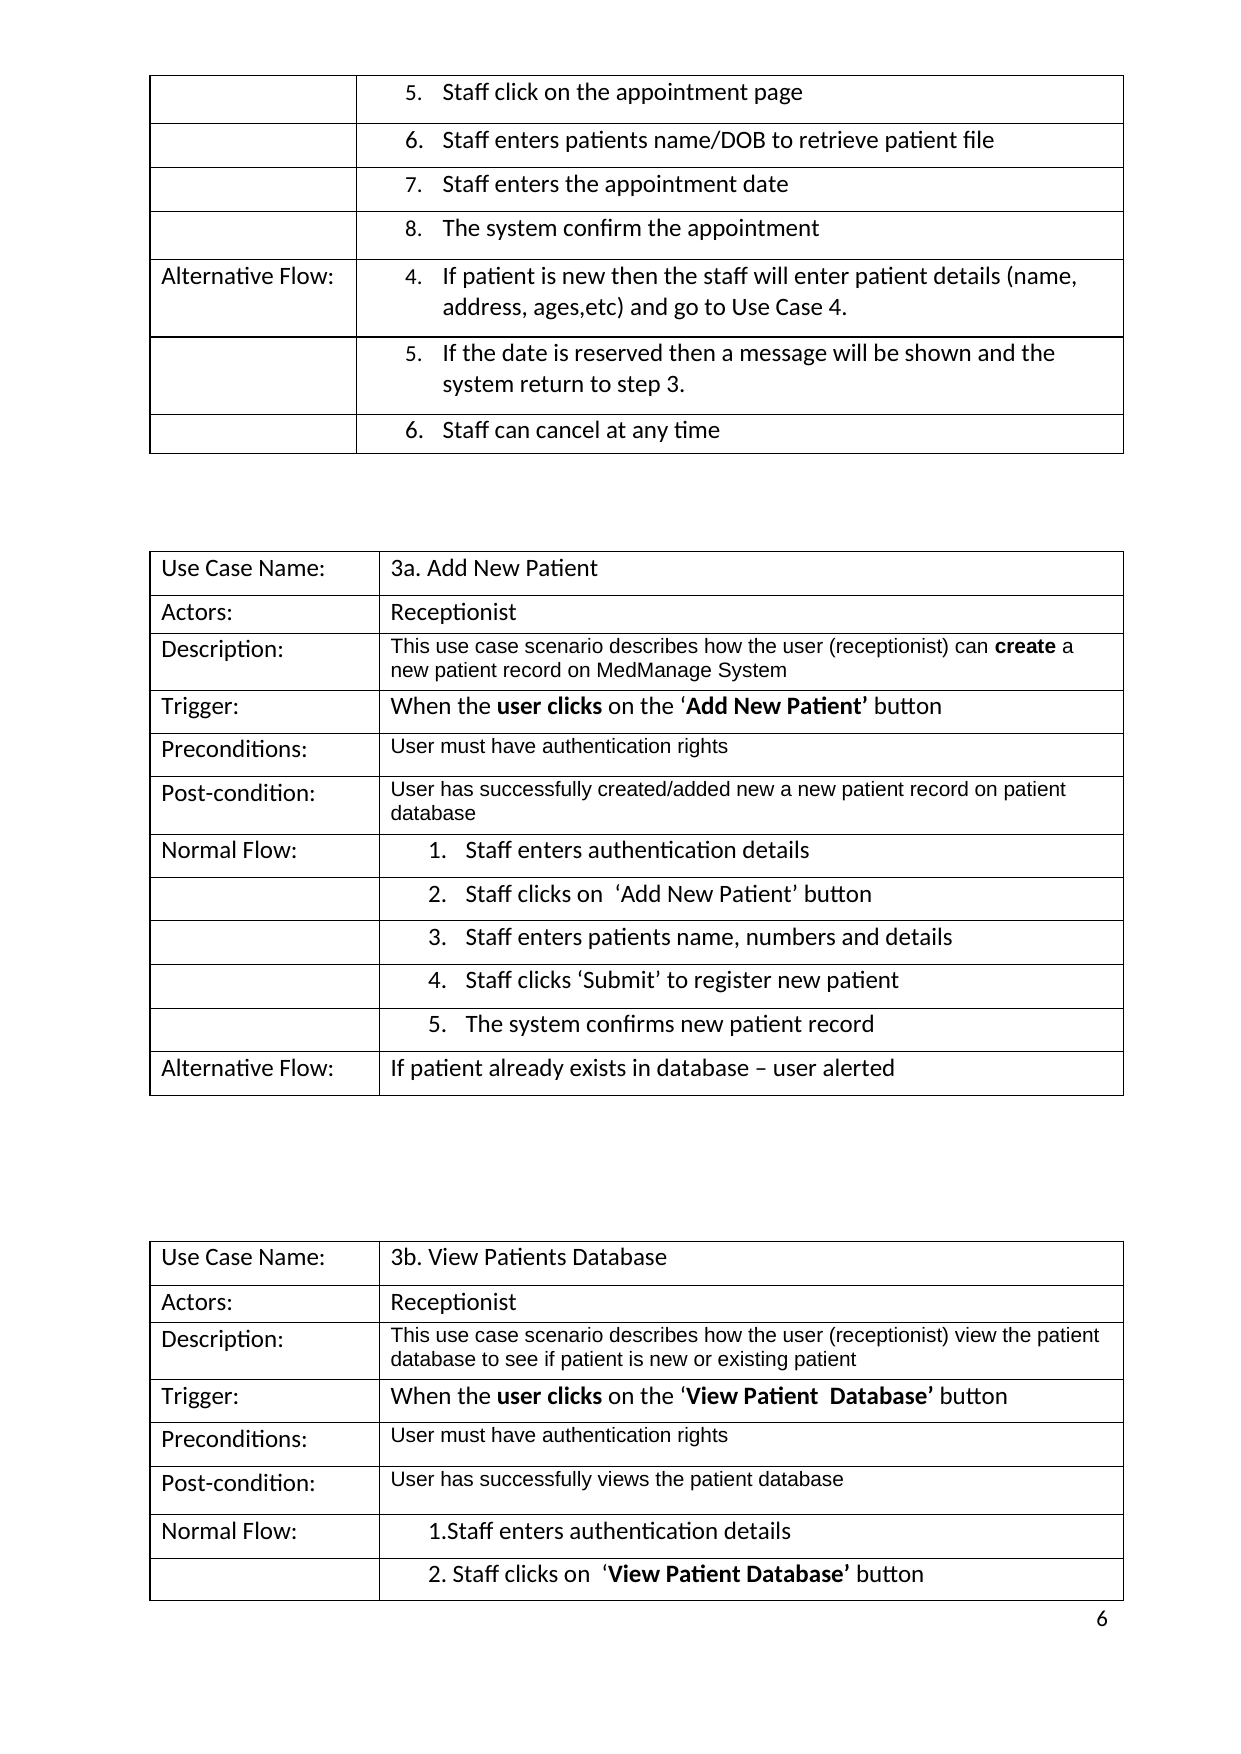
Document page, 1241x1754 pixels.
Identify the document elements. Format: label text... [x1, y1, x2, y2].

table_cell If the date is reserved then a message will be shown and the system return to step 3. [357, 338, 1123, 414]
table_cell Preconditions: [151, 1423, 379, 1466]
table_cell Post-condition: [151, 777, 379, 834]
table_cell [151, 965, 379, 1007]
table_cell The system confirms new patient record [380, 1009, 1123, 1051]
table_cell User has successfully views the patient database [380, 1467, 1123, 1514]
table_cell Receptionist [380, 1286, 1123, 1322]
table_cell [151, 212, 356, 259]
table_cell Staff enters authentication details [380, 835, 1123, 877]
table_cell This use case scenario describes how the user (receptionist) view the patient database to see if patient is new or existing patient [380, 1323, 1123, 1379]
table_cell Description: [151, 634, 379, 689]
table_cell [151, 1559, 379, 1600]
table_cell [151, 415, 356, 453]
table_cell 2. Staff clicks on ‘View Patient Database’ button [380, 1559, 1123, 1600]
table_cell Staff clicks ‘Submit’ to register new patient [380, 965, 1123, 1007]
table_cell Post-condition: [151, 1467, 379, 1514]
table_cell User has successfully created/added new a new patient record on patient database [380, 777, 1123, 834]
table_cell Preconditions: [151, 734, 379, 776]
table_cell The system confirm the appointment [357, 212, 1123, 259]
table_cell Staff clicks on ‘Add New Patient’ button [380, 878, 1123, 920]
table_cell Staff click on the appointment page [357, 76, 1123, 123]
table_header Use Case Name: [151, 552, 379, 595]
table_cell [151, 338, 356, 414]
table_cell [151, 1009, 379, 1051]
table_cell If patient already exists in database – user alerted [380, 1052, 1123, 1094]
table_cell This use case scenario describes how the user (receptionist) can create a new patient record on MedManage System [380, 634, 1123, 689]
table_cell [151, 168, 356, 211]
table_cell [151, 878, 379, 920]
table_cell Actors: [151, 1286, 379, 1322]
table_cell Actors: [151, 596, 379, 632]
table_cell [151, 76, 356, 123]
table_cell Alternative Flow: [151, 260, 356, 336]
table_cell When the user clicks on the ‘View Patient Database’ button [380, 1380, 1123, 1422]
table_cell [151, 921, 379, 963]
table_cell Trigger: [151, 1380, 379, 1422]
table_cell User must have authentication rights [380, 734, 1123, 776]
table_cell Alternative Flow: [151, 1052, 379, 1094]
table_cell Staff can cancel at any time [357, 415, 1123, 453]
table_cell Description: [151, 1323, 379, 1379]
table_cell If patient is new then the staff will enter patient details (name, address, ages,etc) and go to Use Case 4. [357, 260, 1123, 336]
table_cell Trigger: [151, 691, 379, 732]
table_cell 1.Staff enters authentication details [380, 1515, 1123, 1557]
table_cell Normal Flow: [151, 1515, 379, 1557]
table_header 3a. Add New Patient [380, 552, 1123, 595]
table_header 3b. View Patients Database [380, 1242, 1123, 1285]
table_cell When the user clicks on the ‘Add New Patient’ button [380, 691, 1123, 732]
table_cell Staff enters patients name/DOB to retrieve patient file [357, 124, 1123, 167]
table_cell Normal Flow: [151, 835, 379, 877]
table_cell Staff enters the appointment date [357, 168, 1123, 211]
table_cell Receptionist [380, 596, 1123, 632]
table_cell Staff enters patients name, numbers and details [380, 921, 1123, 963]
table_header Use Case Name: [151, 1242, 379, 1285]
table_cell User must have authentication rights [380, 1423, 1123, 1466]
table_cell [151, 124, 356, 167]
